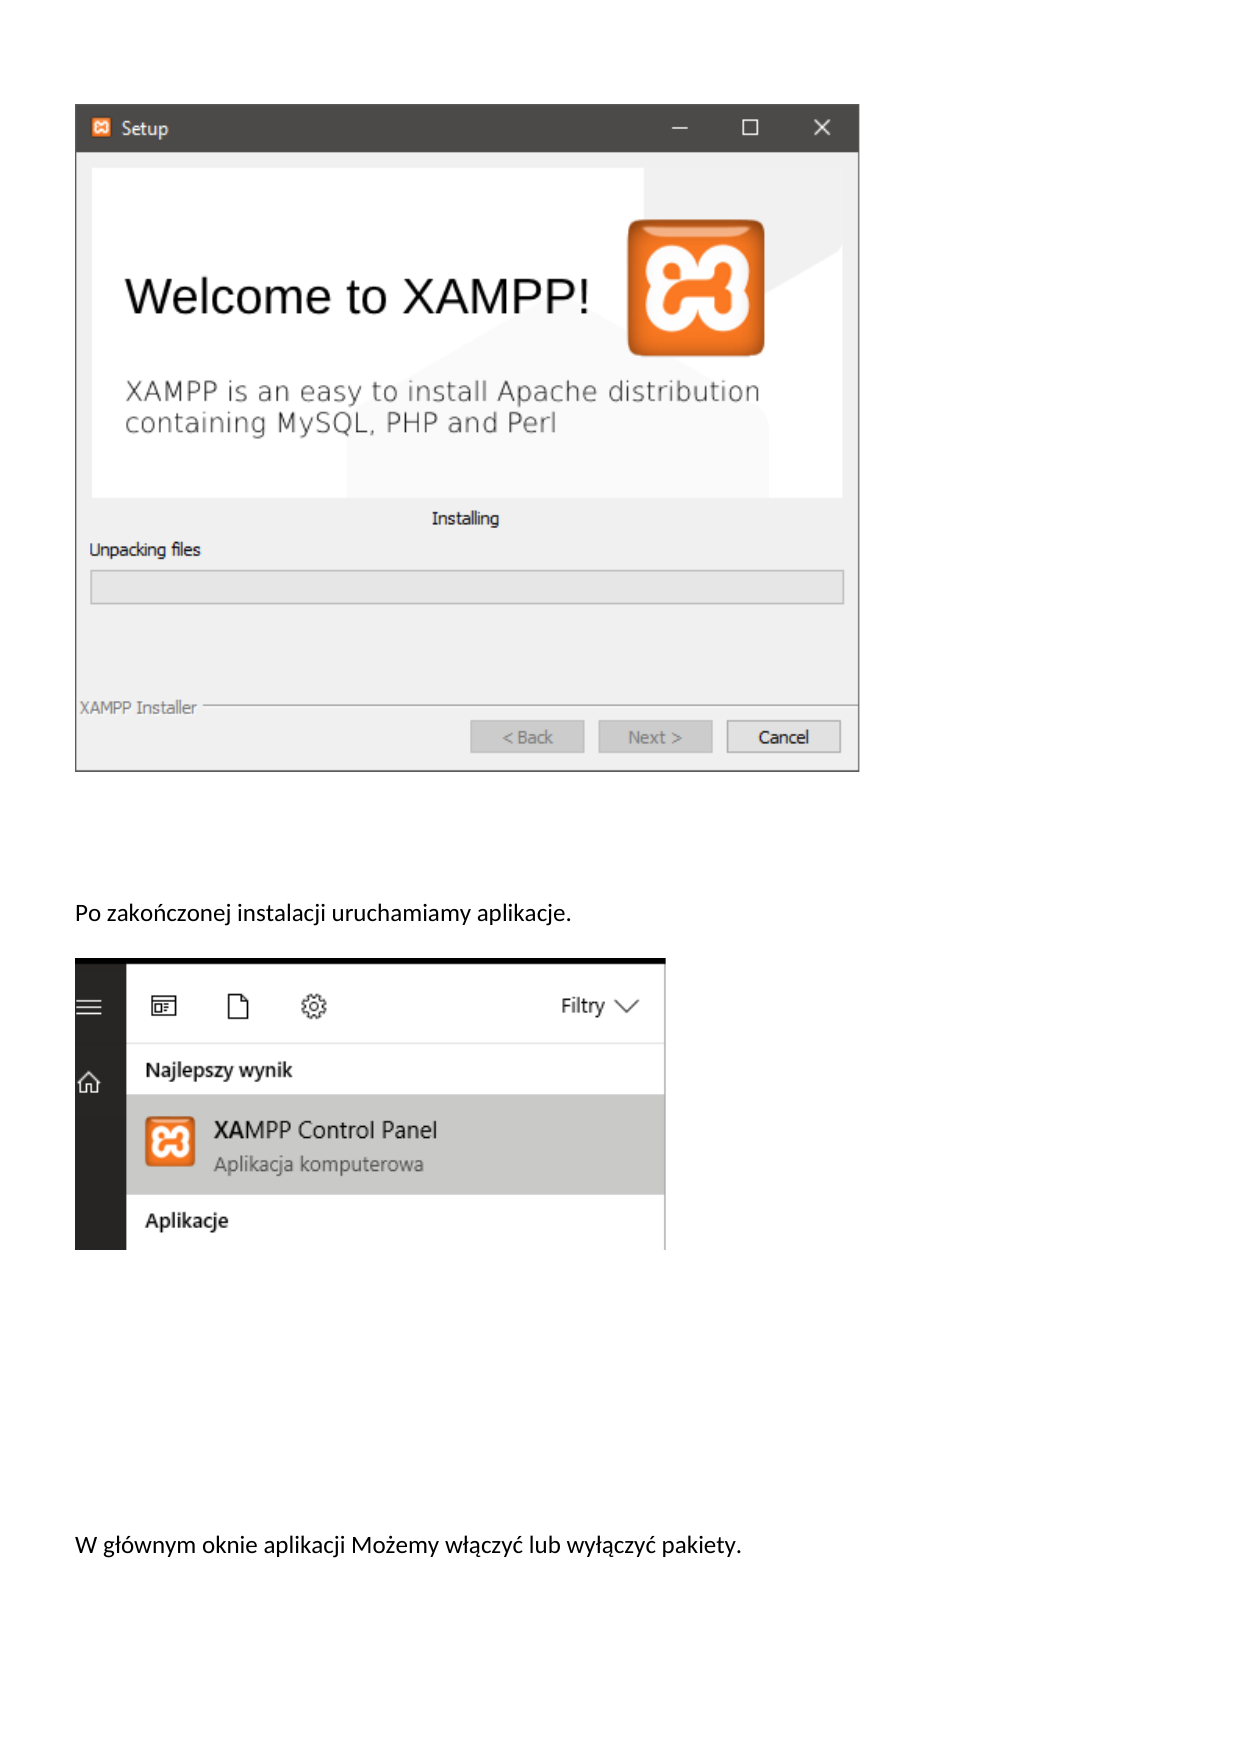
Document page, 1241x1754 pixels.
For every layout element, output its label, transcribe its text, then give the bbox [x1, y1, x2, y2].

text W głównym oknie aplikacji Możemy włączyć lub wyłączyć pakiety. [75, 1529, 1165, 1560]
text Po zakończonej instalacji uruchamiamy aplikacje. [75, 897, 1165, 927]
